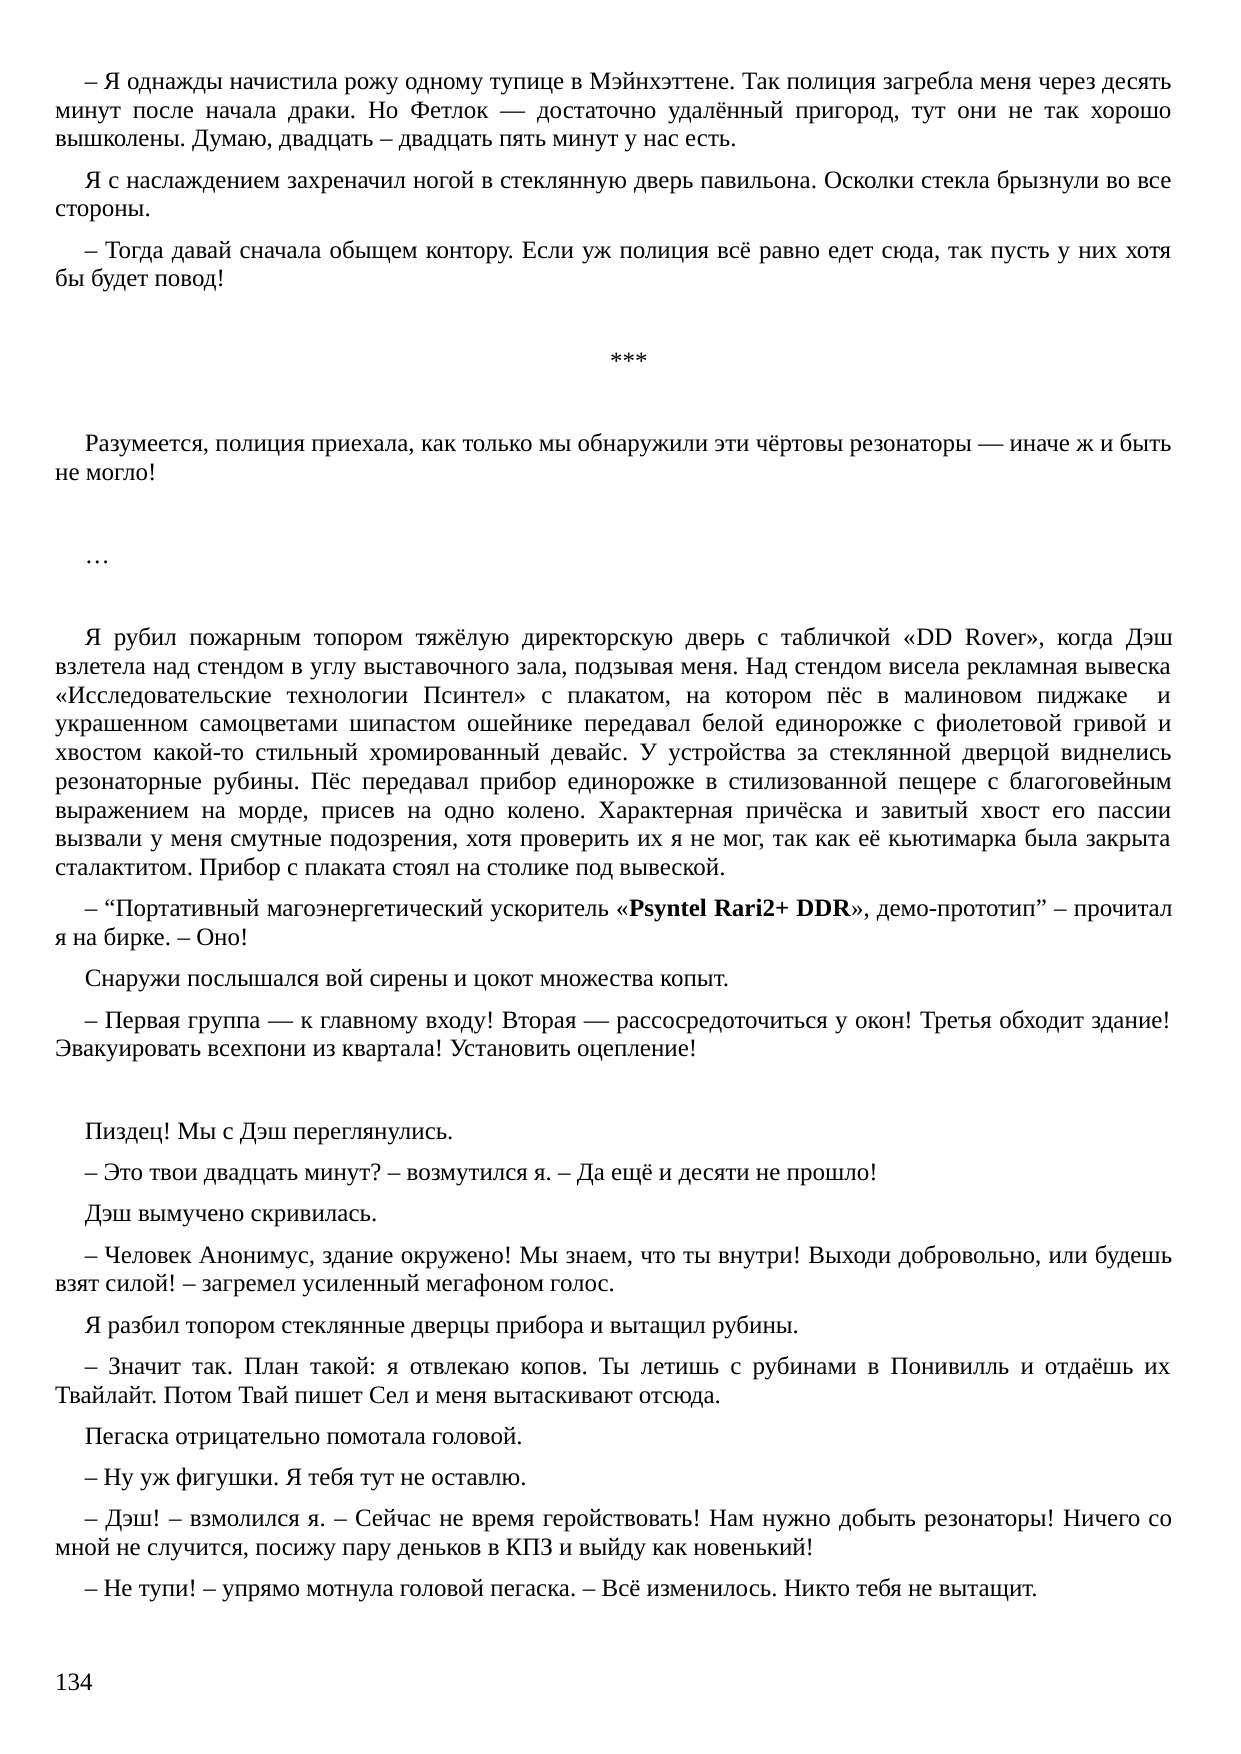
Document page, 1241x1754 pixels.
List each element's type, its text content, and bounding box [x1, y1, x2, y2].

text Я разбил топором стеклянные дверцы прибора и вытащил рубины. [55, 1310, 1173, 1338]
text – Ну уж фигушки. Я тебя тут не оставлю. [55, 1462, 1173, 1491]
text Пегаска отрицательно помотала головой. [55, 1421, 1173, 1450]
text Пиздец! Мы с Дэш переглянулись. [55, 1116, 1173, 1145]
text Снаружи послышался вой сирены и цокот множества копыт. [55, 963, 1173, 992]
text – Я однажды начистила рожу одному тупице в Мэйнхэттене. Так полиция загребла меня через десять минут после начала драки. Но Фетлок — достаточно удалённый пригород, тут они не так хорошо вышколены. Думаю, двадцать – двадцать пять минут у нас есть. [55, 66, 1173, 152]
text – Человек Анонимус, здание окружено! Мы знаем, что ты внутри! Выходи добровольно, или будешь взят силой! – загремел усиленный мегафоном голос. [55, 1240, 1173, 1297]
text Я с наслаждением захреначил ногой в стеклянную дверь павильона. Осколки стекла брызнули во все стороны. [55, 165, 1173, 222]
text – Значит так. План такой: я отвлекаю копов. Ты летишь с рубинами в Понивилль и отдаёшь их Твайлайт. Потом Твай пишет Сел и меня вытаскивают отсюда. [55, 1351, 1173, 1408]
text – “Портативный магоэнергетический ускоритель «Psyntel Rari2+ DDR», демо-прототип” – прочитал я на бирке. – Оно! [55, 893, 1173, 951]
text Я рубил пожарным топором тяжёлую директорскую дверь с табличкой «DD Rover», когда Дэш взлетела над стендом в углу выставочного зала, подзывая меня. Над стендом висела рекламная вывеска «Исследовательские технологии Псинтел» с плакатом, на котором пёс в малиновом пиджаке и украшенном самоцветами шипастом ошейнике передавал белой единорожке с фиолетовой гривой и хвостом какой-то стильный хромированный девайс. У устройства за стеклянной дверцой виднелись резонаторные рубины. Пёс передавал прибор единорожке в стилизованной пещере с благоговейным выражением на морде, присев на одно колено. Характерная причёска и завитый хвост его пассии вызвали у меня смутные подозрения, хотя проверить их я не мог, так как её кьютимарка была закрыта сталактитом. Прибор с плаката стоял на столике под вывеской. [55, 622, 1173, 881]
text Разумеется, полиция приехала, как только мы обнаружили эти чёртовы резонаторы — иначе ж и быть не могло! [55, 428, 1173, 486]
text Дэш вымучено скривилась. [55, 1198, 1173, 1227]
text … [55, 540, 1173, 568]
text – Не тупи! – упрямо мотнула головой пегаска. – Всё изменилось. Никто тебя не вытащит. [55, 1573, 1173, 1602]
text *** [55, 346, 1173, 375]
text – Тогда давай сначала обыщем контору. Если уж полиция всё равно едет сюда, так пусть у них хотя бы будет повод! [55, 235, 1173, 292]
text – Это твои двадцать минут? – возмутился я. – Да ещё и десяти не прошло! [55, 1157, 1173, 1186]
text – Дэш! – взмолился я. – Сейчас не время геройствовать! Нам нужно добыть резонаторы! Ничего со мной не случится, посижу пару деньков в КПЗ и выйду как новенький! [55, 1503, 1173, 1561]
text – Первая группа — к главному входу! Вторая — рассосредоточиться у окон! Третья обходит здание! Эвакуировать всехпони из квартала! Установить оцепление! [55, 1005, 1173, 1062]
